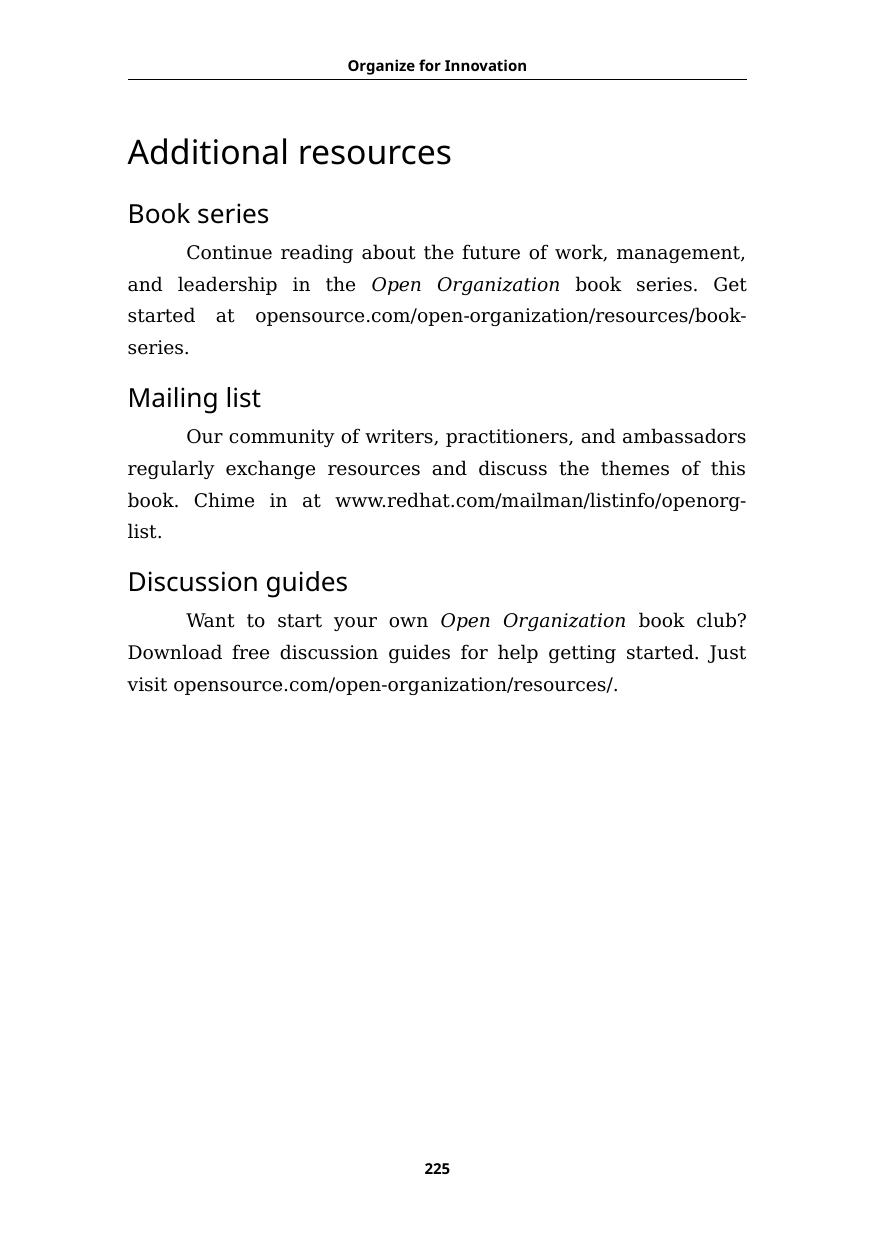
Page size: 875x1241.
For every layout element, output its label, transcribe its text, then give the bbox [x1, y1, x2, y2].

text Want to start your own Open Organization book club? Download free discussion guides for help getting started. Just visit opensource.com/open-organization/resources/. [127, 610, 747, 696]
subtitle Discussion guides [127, 567, 747, 598]
text Continue reading about the future of work, management, and leadership in the Open Organization book series. Get started at opensource.com/open-organization/resources/book-series. [127, 242, 747, 359]
text Our community of writers, practitioners, and ambassadors regularly exchange resources and discuss the themes of this book. Chime in at www.redhat.com/mailman/listinfo/openorg-list. [127, 426, 747, 543]
subtitle Book series [127, 199, 747, 230]
subtitle Additional resources [127, 133, 747, 172]
subtitle Mailing list [127, 383, 747, 414]
